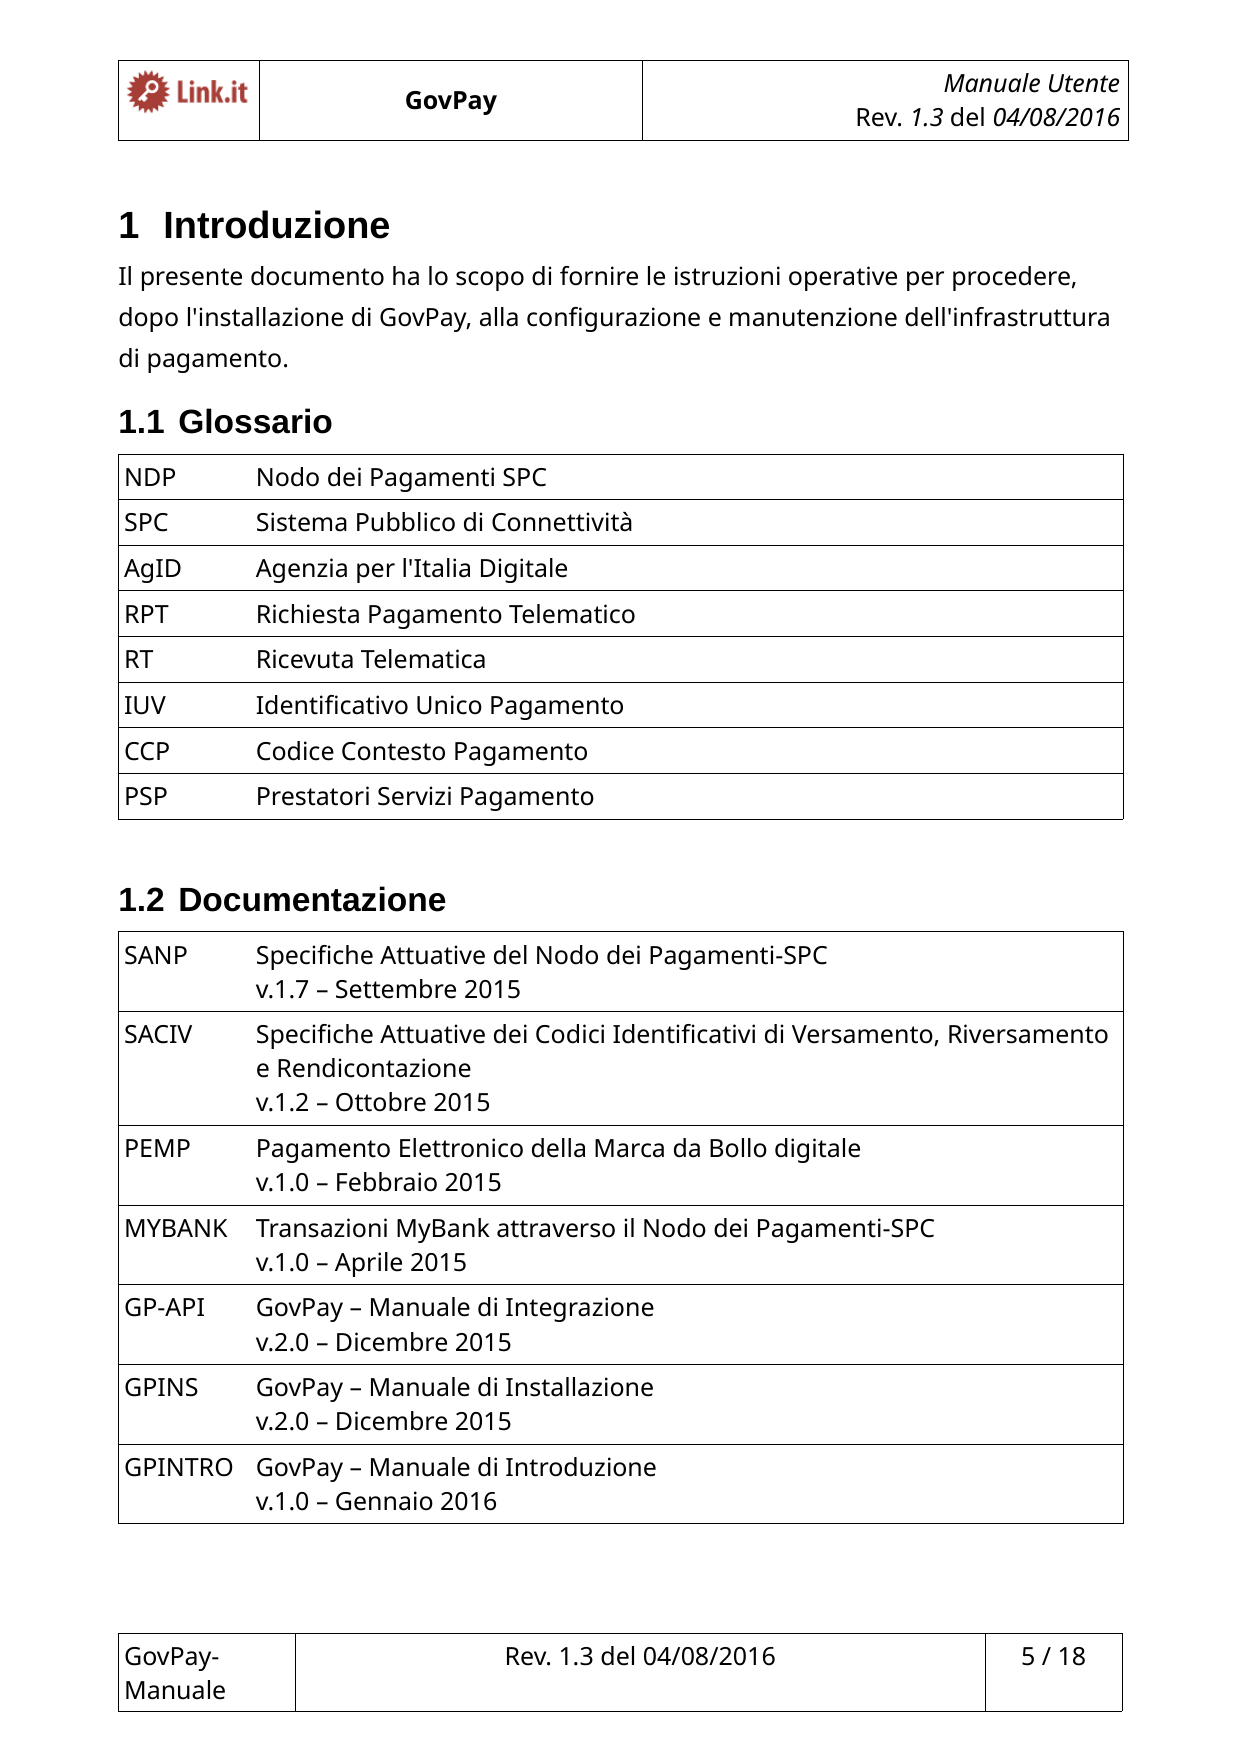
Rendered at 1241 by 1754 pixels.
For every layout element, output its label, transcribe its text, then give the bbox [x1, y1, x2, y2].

table_cell Richiesta Pagamento Telematico [250, 591, 1123, 636]
table_cell SACIV [119, 1012, 250, 1125]
table_cell Sistema Pubblico di Connettività [250, 500, 1123, 545]
text Il presente documento ha lo scopo di fornire le istruzioni operative per procedere, dopo l'installazione di GovPay, alla configurazione e manutenzione dell'infrastruttura di pagamento. [118, 259, 1122, 375]
table_cell GP-API [119, 1285, 250, 1364]
table_header NDP [119, 455, 250, 499]
table_cell PSP [119, 774, 250, 818]
table_cell Agenzia per l'Italia Digitale [250, 546, 1123, 590]
table_cell IUV [119, 683, 250, 727]
table_cell RPT [119, 591, 250, 636]
table_header Specifiche Attuative del Nodo dei Pagamenti-SPC v.1.7 – Settembre 2015 [250, 932, 1123, 1011]
table_cell PEMP [119, 1126, 250, 1204]
subtitle Glossario [118, 402, 1122, 441]
table_header SANP [119, 932, 250, 1011]
table_cell CCP [119, 728, 250, 773]
table_cell RT [119, 637, 250, 682]
table_cell Codice Contesto Pagamento [250, 728, 1123, 773]
table_cell AgID [119, 546, 250, 590]
table_cell GovPay – Manuale di Introduzione v.1.0 – Gennaio 2016 [250, 1445, 1123, 1523]
picture [123, 65, 254, 119]
table_cell GovPay – Manuale di Integrazione v.2.0 – Dicembre 2015 [250, 1285, 1123, 1364]
table_cell GovPay – Manuale di Installazione v.2.0 – Dicembre 2015 [250, 1365, 1123, 1444]
table_cell SPC [119, 500, 250, 545]
table_cell Ricevuta Telematica [250, 637, 1123, 682]
table_cell GPINTRO [119, 1445, 250, 1523]
subtitle Introduzione [118, 203, 1122, 247]
table_header Nodo dei Pagamenti SPC [250, 455, 1123, 499]
table_cell Identificativo Unico Pagamento [250, 683, 1123, 727]
table_cell GPINS [119, 1365, 250, 1444]
table_cell Transazioni MyBank attraverso il Nodo dei Pagamenti-SPC v.1.0 – Aprile 2015 [250, 1206, 1123, 1284]
subtitle Documentazione [118, 880, 1122, 919]
table_cell Specifiche Attuative dei Codici Identificativi di Versamento, Riversamento e Rendicontazione v.1.2 – Ottobre 2015 [250, 1012, 1123, 1125]
table_cell Prestatori Servizi Pagamento [250, 774, 1123, 818]
table_cell MYBANK [119, 1206, 250, 1284]
table_cell Pagamento Elettronico della Marca da Bollo digitale v.1.0 – Febbraio 2015 [250, 1126, 1123, 1204]
